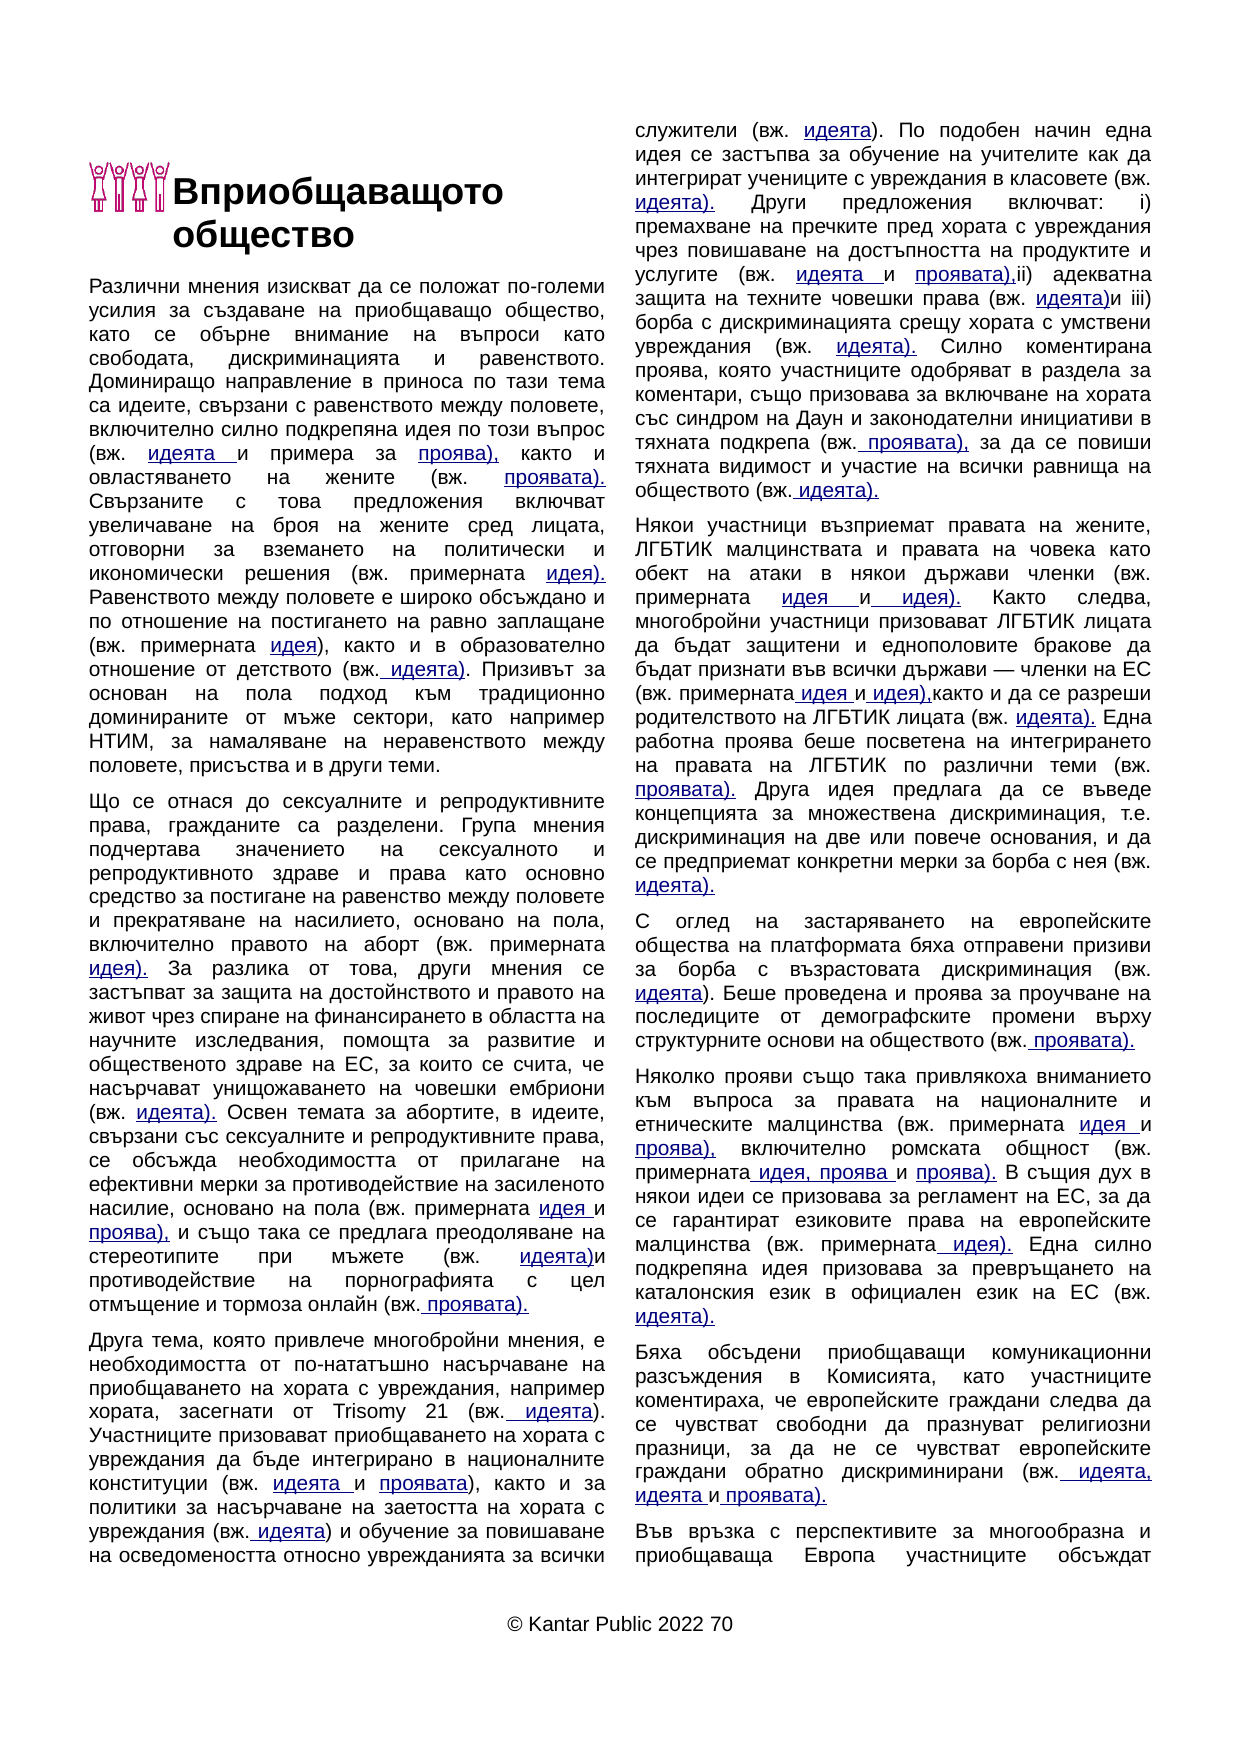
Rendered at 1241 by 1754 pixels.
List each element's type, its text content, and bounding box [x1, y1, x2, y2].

text Различни мнения изискват да се положат по-големи усилия за създаване на приобщаващо общество, като се обърне внимание на въпроси като свободата, дискриминацията и равенството. Доминиращо направление в приноса по тази тема са идеите, свързани с равенството между половете, включително силно подкрепяна идея по този въпрос (вж. идеята и примера за проява), както и овластяването на жените (вж. проявата). Свързаните с това предложения включват увеличаване на броя на жените сред лицата, отговорни за вземането на политически и икономически решения (вж. примерната идея). Равенството между половете е широко обсъждано и по отношение на постигането на равно заплащане (вж. примерната идея), както и в образователно отношение от детството (вж. идеята). Призивът за основан на пола подход към традиционно доминираните от мъже сектори, като например НТИМ, за намаляване на неравенството между половете, присъства и в други теми. [88, 273, 605, 777]
text Някои участници възприемат правата на жените, ЛГБТИК малцинствата и правата на човека като обект на атаки в някои държави членки (вж. примерната идея и идея). Както следва, многобройни участници призовават ЛГБТИК лицата да бъдат защитени и еднополовите бракове да бъдат признати във всички държави — членки на ЕС (вж. примерната идея и идея),както и да се разреши родителството на ЛГБТИК лицата (вж. идеята). Една работна проява беше посветена на интегрирането на правата на ЛГБТИК по различни теми (вж. проявата). Друга идея предлага да се въведе концепцията за множествена дискриминация, т.е. дискриминация на две или повече основания, и да се предприемат конкретни мерки за борба с нея (вж. идеята). [635, 513, 1152, 897]
text Бяха обсъдени приобщаващи комуникационни разсъждения в Комисията, като участниците коментираха, че европейските граждани следва да се чувстват свободни да празнуват религиозни празници, за да не се чувстват европейските граждани обратно дискриминирани (вж. идеята, идеята и проявата). [635, 1339, 1152, 1507]
text Що се отнася до сексуалните и репродуктивните права, гражданите са разделени. Група мнения подчертава значението на сексуалното и репродуктивното здраве и права като основно средство за постигане на равенство между половете и прекратяване на насилието, основано на пола, включително правото на аборт (вж. примерната идея). За разлика от това, други мнения се застъпват за защита на достойнството и правото на живот чрез спиране на финансирането в областта на научните изследвания, помощта за развитие и общественото здраве на ЕС, за които се счита, че насърчават унищожаването на човешки ембриони (вж. идеята). Освен темата за абортите, в идеите, свързани със сексуалните и репродуктивните права, се обсъжда необходимостта от прилагане на ефективни мерки за противодействие на засиленото насилие, основано на пола (вж. примерната идея и проява), и също така се предлага преодоляване на стереотипите при мъжете (вж. идеята)и противодействие на порнографията с цел отмъщение и тормоза онлайн (вж. проявата). [88, 788, 605, 1316]
text Няколко прояви също така привлякоха вниманието към въпроса за правата на националните и етническите малцинства (вж. примерната идея и проява), включително ромската общност (вж. примерната идея, проява и проява). В същия дух в някои идеи се призовава за регламент на ЕС, за да се гарантират езиковите права на европейските малцинства (вж. примерната идея). Една силно подкрепяна идея призовава за превръщането на каталонския език в официален език на ЕС (вж. идеята). [635, 1064, 1152, 1328]
picture [87, 146, 172, 231]
text служители (вж. идеята). По подобен начин една идея се застъпва за обучение на учителите как да интегрират учениците с увреждания в класовете (вж. идеята). Други предложения включват: i) премахване на пречките пред хората с увреждания чрез повишаване на достъпността на продуктите и услугите (вж. идеята и проявата),ii) адекватна защита на техните човешки права (вж. идеята)и iii) борба с дискриминацията срещу хората с умствени увреждания (вж. идеята). Силно коментирана проява, която участниците одобряват в раздела за коментари, също призовава за включване на хората със синдром на Даун и законодателни инициативи в тяхната подкрепа (вж. проявата), за да се повиши тяхната видимост и участие на всички равнища на обществото (вж. идеята). [635, 118, 1152, 501]
text С оглед на застаряването на европейските общества на платформата бяха отправени призиви за борба с възрастовата дискриминация (вж. идеята). Беше проведена и проява за проучване на последиците от демографските промени върху структурните основи на обществото (вж. проявата). [635, 908, 1152, 1052]
text Във връзка с перспективите за многообразна и приобщаваща Европа участниците обсъждат [635, 1519, 1152, 1567]
subtitle Вприобщаващото общество [88, 231, 605, 255]
text Друга тема, която привлече многобройни мнения, е необходимостта от по-нататъшно насърчаване на приобщаването на хората с увреждания, например хората, засегнати от Trisomy 21 (вж. идеята). Участниците призовават приобщаването на хората с увреждания да бъде интегрирано в националните конституции (вж. идеята и проявата), както и за политики за насърчаване на заетостта на хората с увреждания (вж. идеята) и обучение за повишаване на осведомеността относно уврежданията за всички [88, 1327, 605, 1567]
